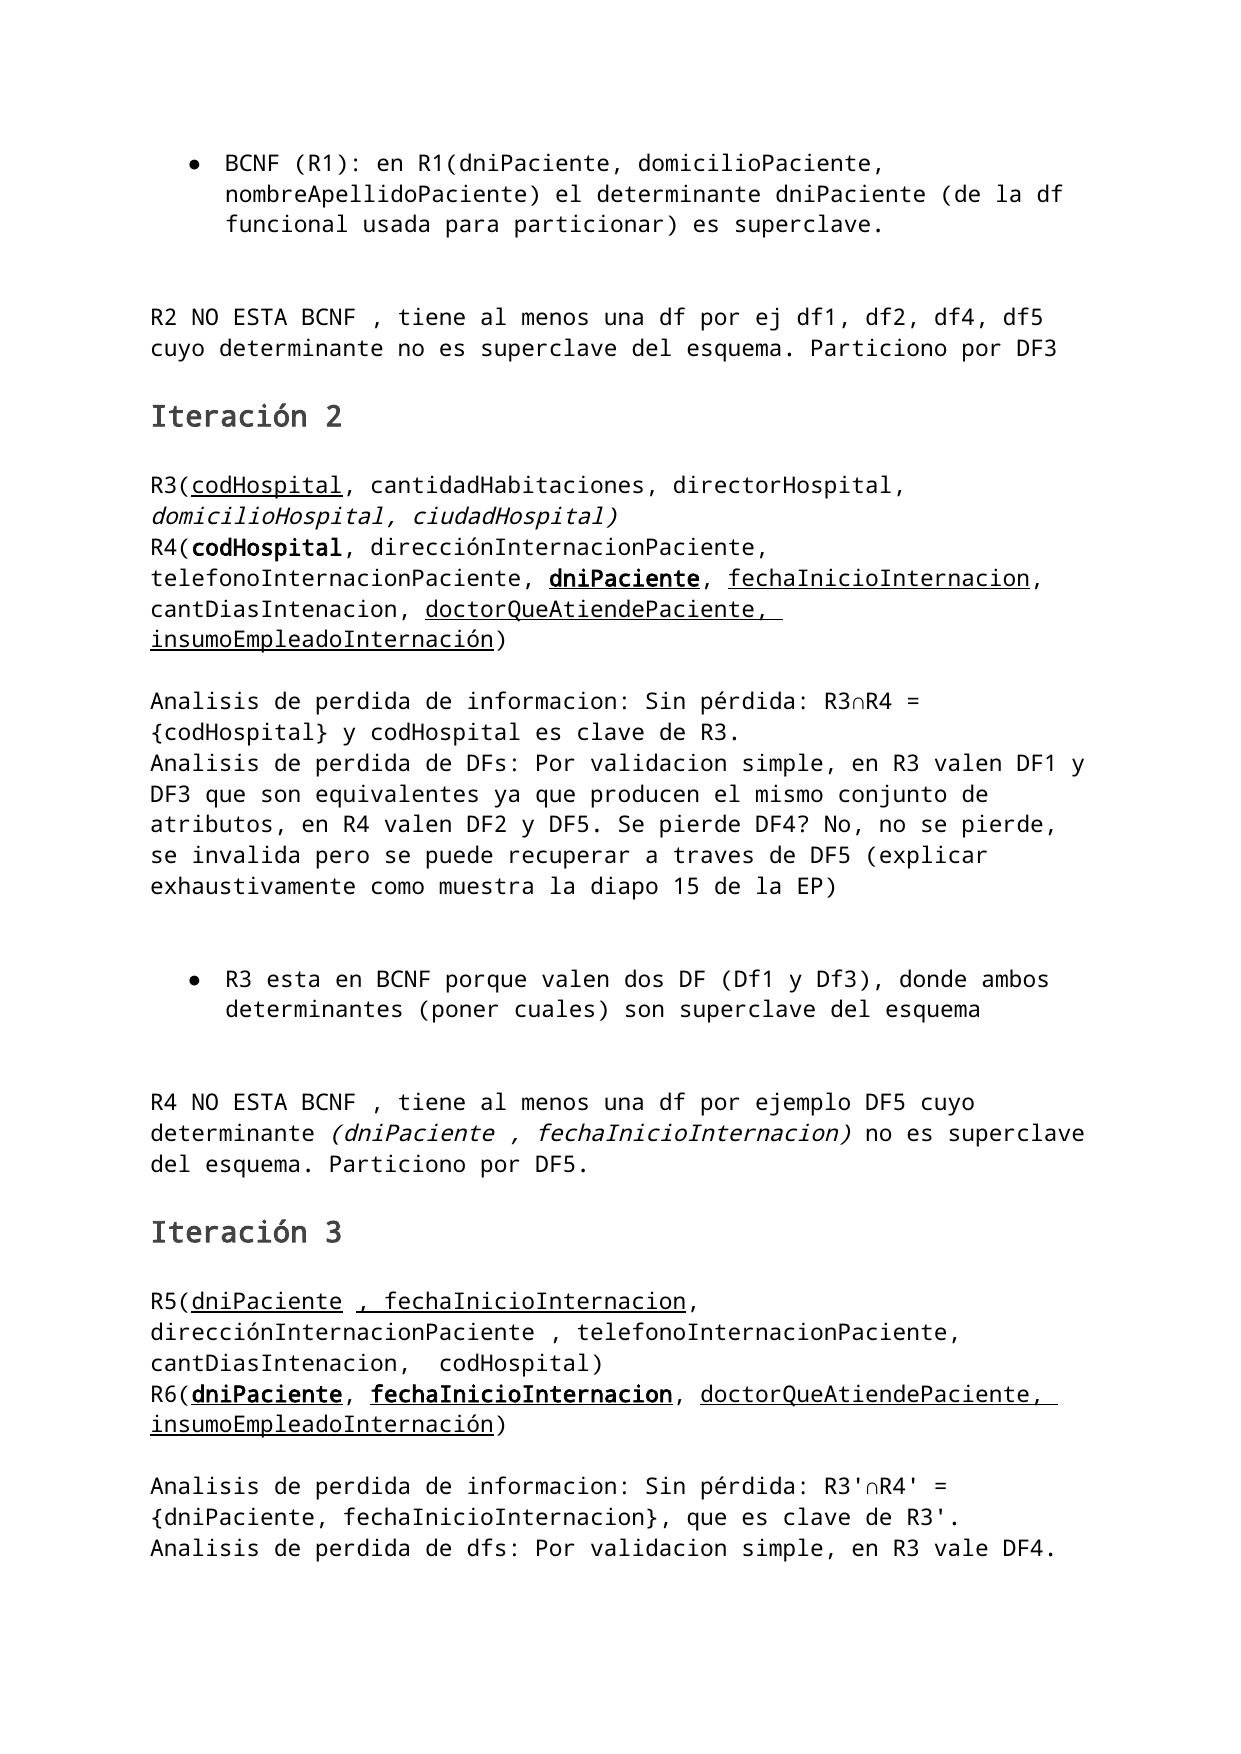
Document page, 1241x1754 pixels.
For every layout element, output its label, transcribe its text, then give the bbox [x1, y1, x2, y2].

text Analisis de perdida de informacion: Sin pérdida: R3′∩R4′ = {dniPaciente, fechaInicioInternacion}, que es clave de R3′. [150, 1473, 1090, 1531]
text telefonoInternacionPaciente, dniPaciente, fechaInicioInternacion, cantDiasIntenacion, doctorQueAtiendePaciente, insumoEmpleadoInternación) [150, 565, 1090, 653]
list R3 esta en BCNF porque valen dos DF (Df1 y Df3), donde ambos determinantes (poner cuales) son superclave del esquema [187, 966, 1090, 1023]
subtitle Iteración 3 [150, 1215, 1090, 1249]
text R6(dniPaciente, fechaInicioInternacion, doctorQueAtiendePaciente, insumoEmpleadoInternación) [150, 1381, 1090, 1438]
text R2 NO ESTA BCNF , tiene al menos una df por ej df1, df2, df4, df5 cuyo determinante no es superclave del esquema. Particiono por DF3 [150, 304, 1090, 362]
text Analisis de perdida de dfs: Por validacion simple, en R3 vale DF4. [150, 1535, 1090, 1562]
text R5(dniPaciente , fechaInicioInternacion, direcciónInternacionPaciente , telefonoInternacionPaciente, cantDiasIntenacion, codHospital) [150, 1288, 1090, 1377]
subtitle Iteración 2 [150, 399, 1090, 433]
text Analisis de perdida de DFs: Por validacion simple, en R3 valen DF1 y DF3 que son equivalentes ya que producen el mismo conjunto de atributos, en R4 valen DF2 y DF5. Se pierde DF4? No, no se pierde, se invalida pero se puede recuperar a traves de DF5 (explicar exhaustivamente como muestra la diapo 15 de la EP) [150, 750, 1090, 900]
text Analisis de perdida de informacion: Sin pérdida: R3∩R4 = {codHospital} y codHospital es clave de R3. [150, 688, 1090, 746]
text R3(codHospital, cantidadHabitaciones, directorHospital, domicilioHospital, ciudadHospital) [150, 472, 1090, 530]
list BCNF (R1): en R1(dniPaciente, domicilioPaciente, nombreApellidoPaciente) el determinante dniPaciente (de la df funcional usada para particionar) es superclave. [187, 150, 1090, 238]
text R4(codHospital, direcciónInternacionPaciente, [150, 534, 1090, 561]
text R4 NO ESTA BCNF , tiene al menos una df por ejemplo DF5 cuyo determinante (dniPaciente , fechaInicioInternacion) no es superclave del esquema. Particiono por DF5. [150, 1089, 1090, 1178]
